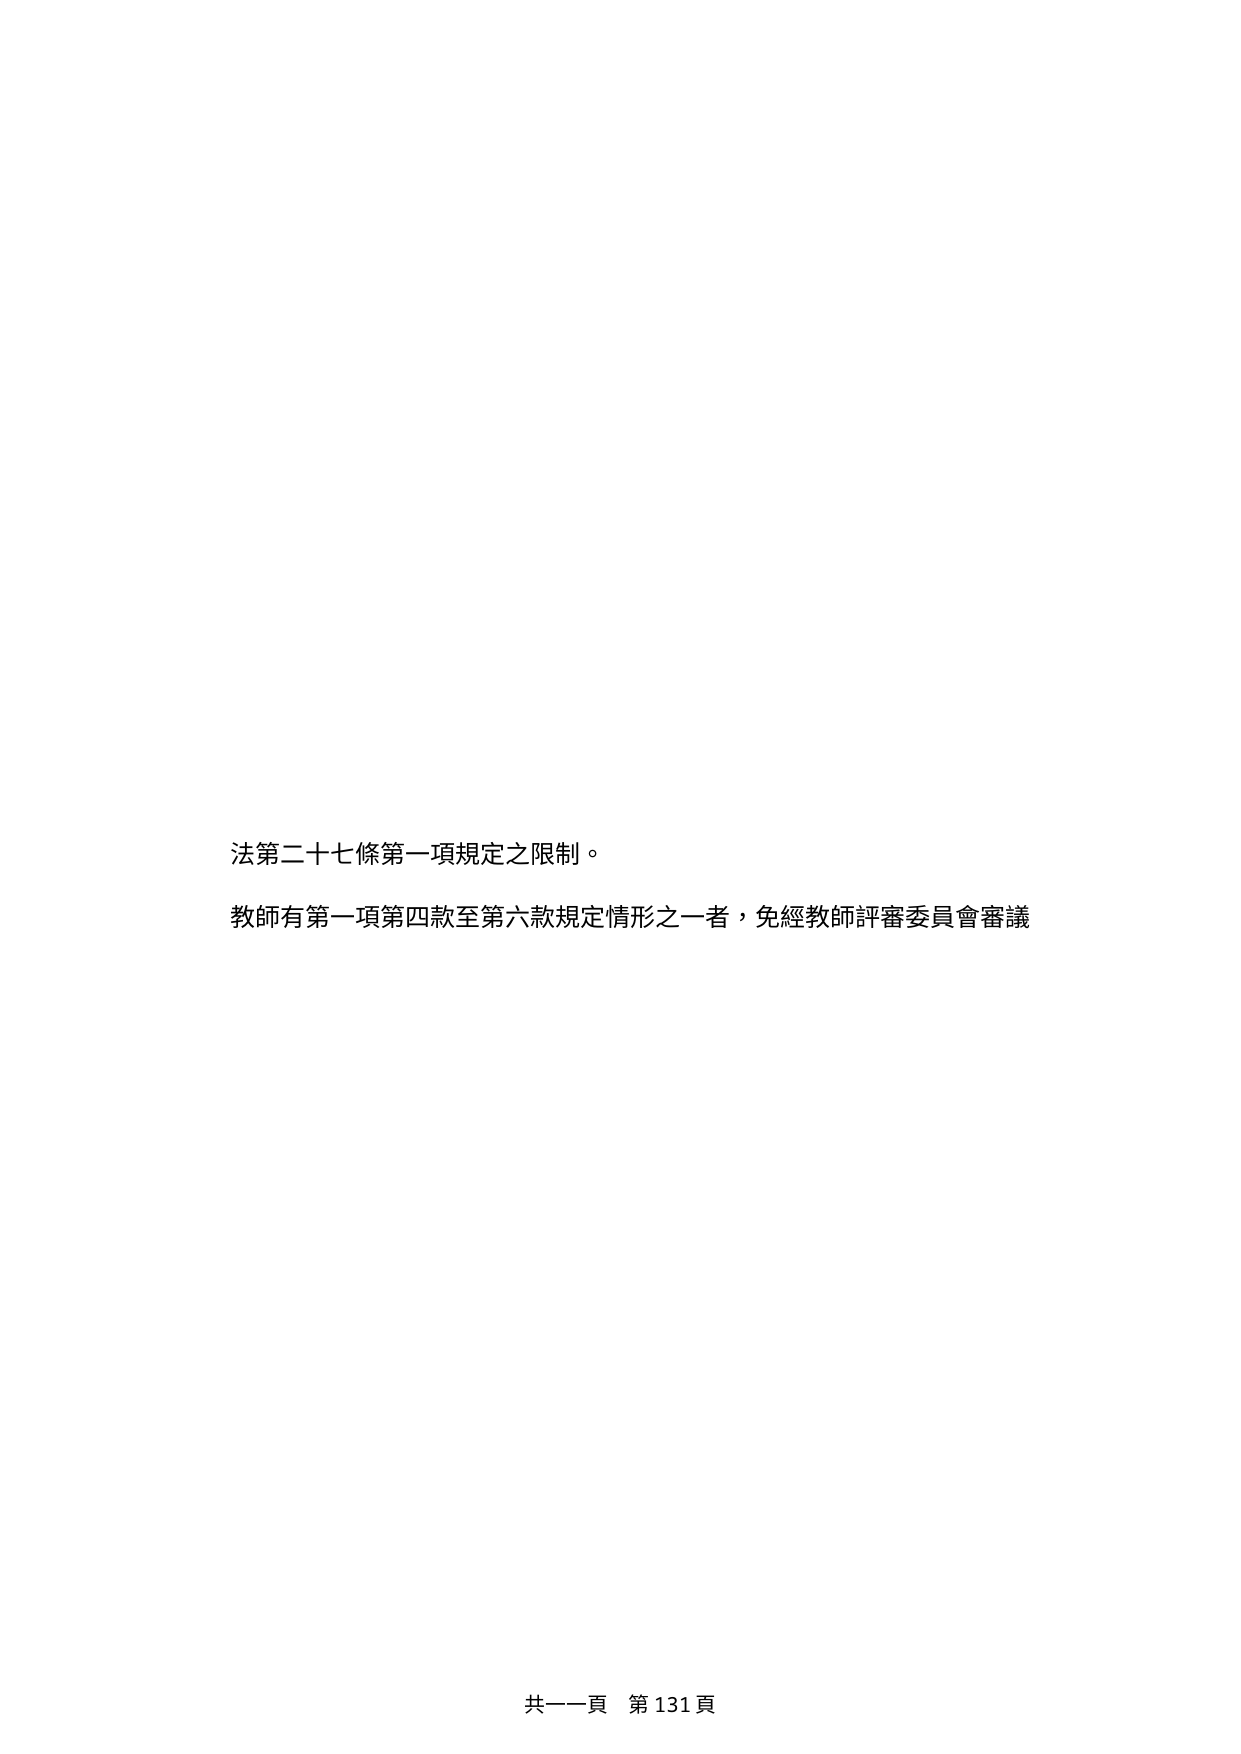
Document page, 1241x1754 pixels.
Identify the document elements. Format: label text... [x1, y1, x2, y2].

text 法第二十七條第一項規定之限制。 [118, 811, 1122, 874]
text 教師有第一項第四款至第六款規定情形之一者，免經教師評審委員會審議 [118, 874, 1122, 936]
